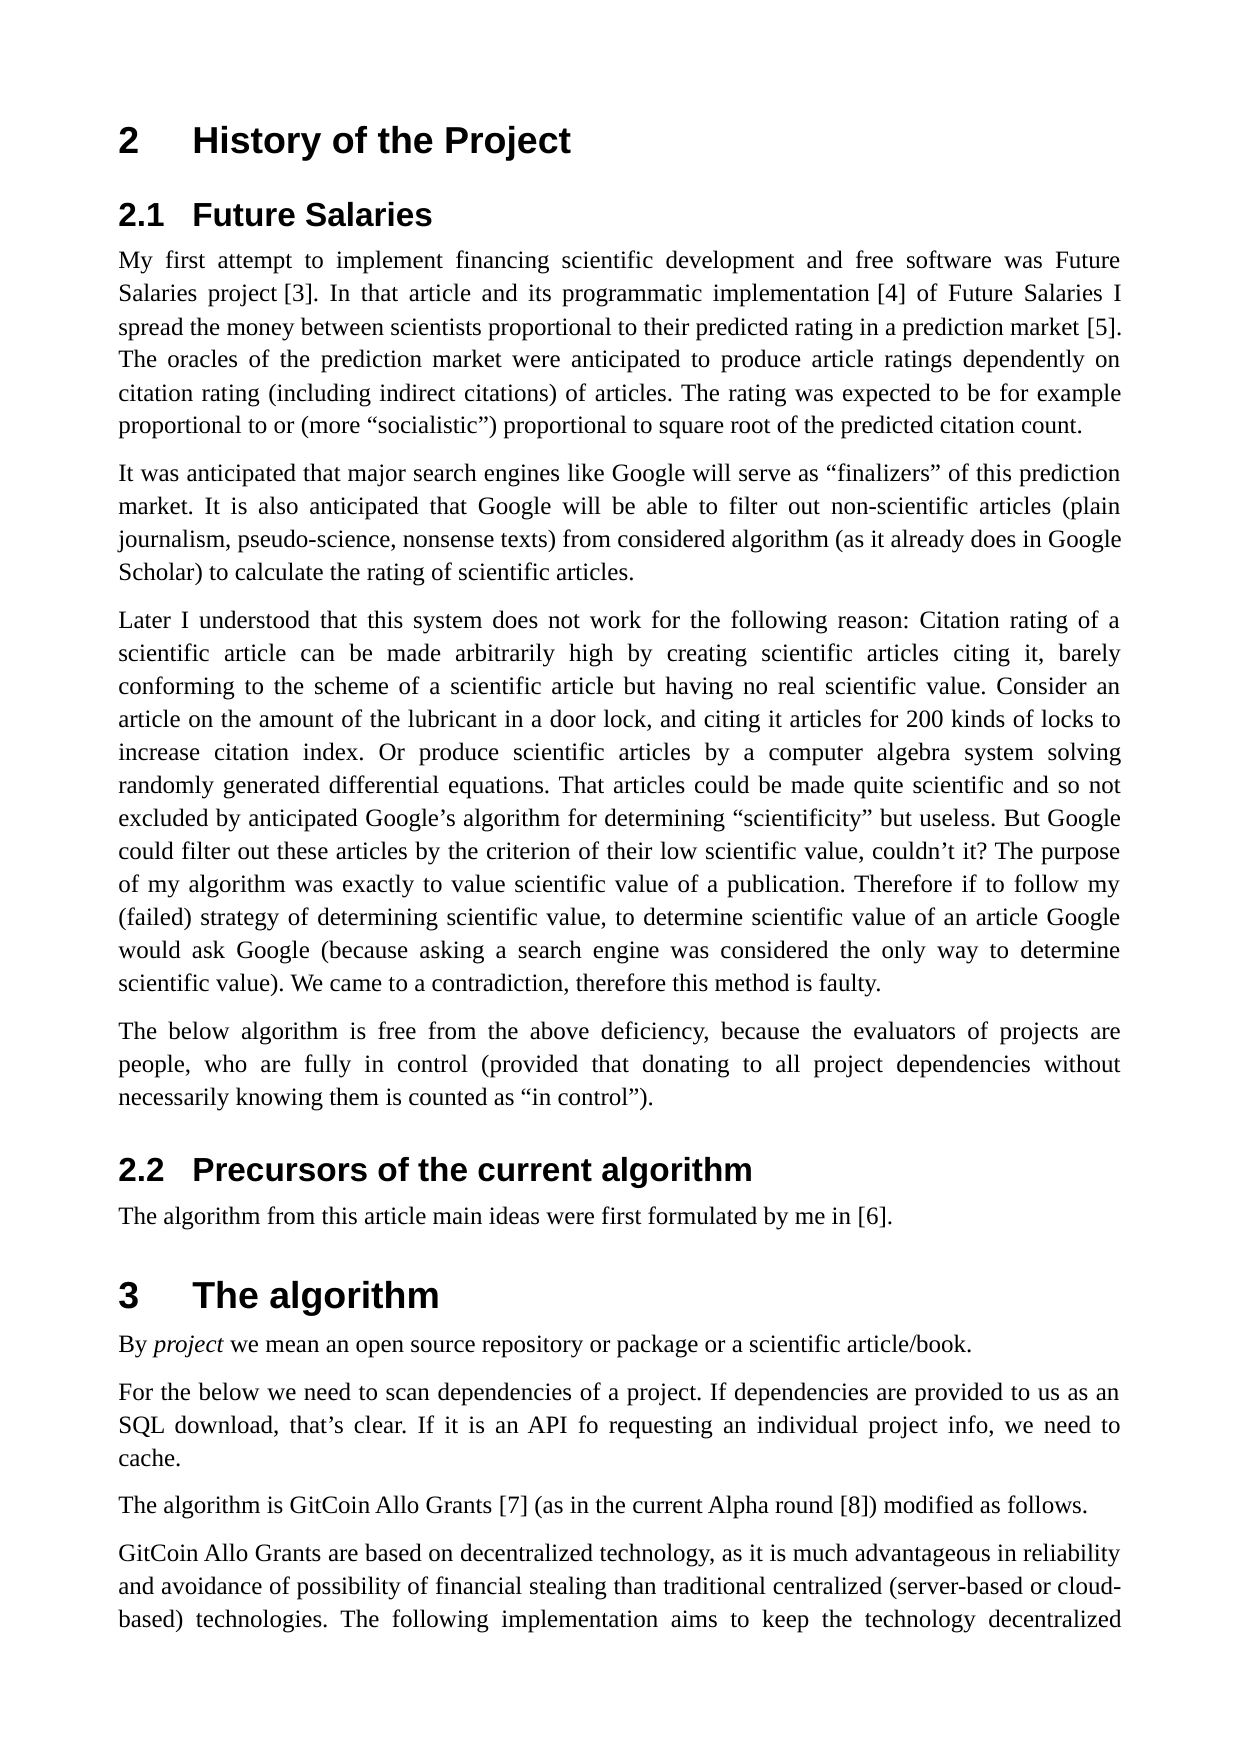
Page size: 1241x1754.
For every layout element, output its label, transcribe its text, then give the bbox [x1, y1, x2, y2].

text GitCoin Allo Grants are based on decentralized technology, as it is much advantageous in reliability and avoidance of possibility of financial stealing than traditional centralized (server-based or cloud-based) technologies. The following implementation aims to keep the technology decentralized [118, 1538, 1122, 1633]
subtitle The algorithm [118, 1274, 1122, 1317]
text Later I understood that this system does not work for the following reason: Citation rating of a scientific article can be made arbitrarily high by creating scientific articles citing it, barely conforming to the scheme of a scientific article but having no real scientific value. Consider an article on the amount of the lubricant in a door lock, and citing it articles for 200 kinds of locks to increase citation index. Or produce scientific articles by a computer algebra system solving randomly generated differential equations. That articles could be made quite scientific and so not excluded by anticipated Google’s algorithm for determining “scientificity” but useless. But Google could filter out these articles by the criterion of their low scientific value, couldn’t it? The purpose of my algorithm was exactly to value scientific value of a publication. Therefore if to follow my (failed) strategy of determining scientific value, to determine scientific value of an article Google would ask Google (because asking a search engine was considered the only way to determine scientific value). We came to a contradiction, therefore this method is faulty. [118, 605, 1122, 997]
text My first attempt to implement financing scientific development and free software was Future Salaries project [3]. In that article and its programmatic implementation [4] of Future Salaries I spread the money between scientists proportional to their predicted rating in a prediction market [5]. The oracles of the prediction market were anticipated to produce article ratings dependently on citation rating (including indirect citations) of articles. The rating was expected to be for example proportional to or (more “socialistic”) proportional to square root of the predicted citation count. [118, 246, 1122, 439]
subtitle Precursors of the current algorithm [118, 1150, 1122, 1189]
text The algorithm is GitCoin Allo Grants [7] (as in the current Alpha round [8]) modified as follows. [118, 1491, 1122, 1519]
subtitle History of the Project [118, 118, 1122, 161]
text The below algorithm is free from the above deficiency, because the evaluators of projects are people, who are fully in control (provided that donating to all project dependencies without necessarily knowing them is counted as “in control”). [118, 1016, 1122, 1111]
text The algorithm from this article main ideas were first formulated by me in [6]. [118, 1201, 1122, 1230]
text It was anticipated that major search engines like Google will serve as “finalizers” of this prediction market. It is also anticipated that Google will be able to filter out non-scientific articles (plain journalism, pseudo-science, nonsense texts) from considered algorithm (as it already does in Google Scholar) to calculate the rating of scientific articles. [118, 458, 1122, 586]
text For the below we need to scan dependencies of a project. If dependencies are provided to us as an SQL download, that’s clear. If it is an API fo requesting an individual project info, we need to cache. [118, 1377, 1122, 1472]
subtitle Future Salaries [118, 194, 1122, 233]
text By project we mean an open source repository or package or a scientific article/book. [118, 1329, 1122, 1358]
